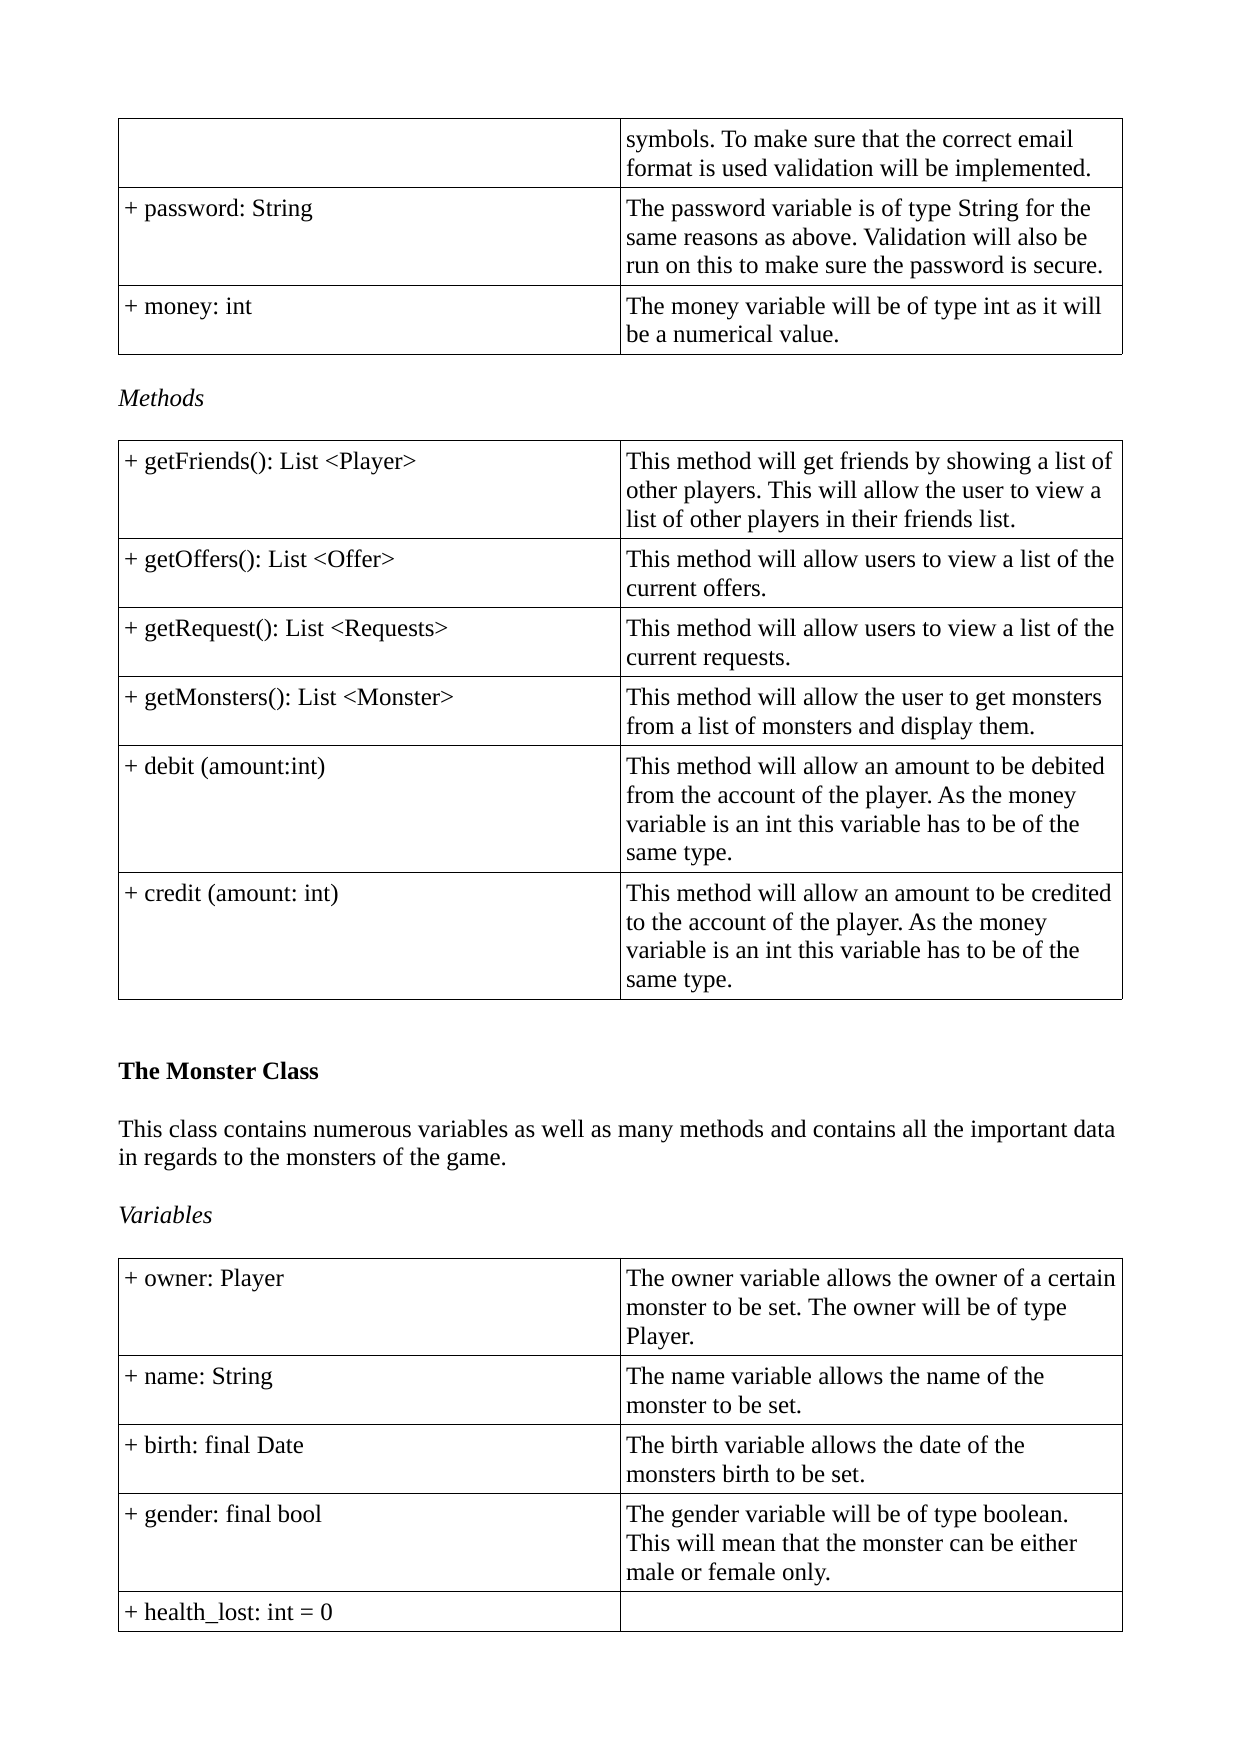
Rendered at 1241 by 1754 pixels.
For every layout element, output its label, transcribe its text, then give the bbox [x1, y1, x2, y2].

table_cell The gender variable will be of type boolean. This will mean that the monster can be either male or female only. [621, 1494, 1122, 1591]
table_cell [119, 119, 620, 187]
table_header This method will get friends by showing a list of other players. This will allow the user to view a list of other players in their friends list. [621, 441, 1122, 538]
table_header + owner: Player [119, 1259, 620, 1355]
table_cell + money: int [119, 286, 620, 354]
table_cell The birth variable allows the date of the monsters birth to be set. [621, 1425, 1122, 1493]
table_header + getFriends(): List <Player> [119, 441, 620, 538]
text Methods [118, 383, 1122, 412]
text The Monster Class [118, 1056, 1122, 1085]
table_cell + password: String [119, 188, 620, 285]
table_cell The money variable will be of type int as it will be a numerical value. [621, 286, 1122, 354]
table_cell symbols. To make sure that the correct email format is used validation will be implemented. [621, 119, 1122, 187]
table_cell This method will allow users to view a list of the current requests. [621, 608, 1122, 676]
text This class contains numerous variables as well as many methods and contains all the important data in regards to the monsters of the game. [118, 1114, 1122, 1171]
table_cell The name variable allows the name of the monster to be set. [621, 1356, 1122, 1424]
table_cell The password variable is of type String for the same reasons as above. Validation will also be run on this to make sure the password is secure. [621, 188, 1122, 285]
table_cell This method will allow the user to get monsters from a list of monsters and display them. [621, 677, 1122, 745]
table_cell This method will allow an amount to be credited to the account of the player. As the money variable is an int this variable has to be of the same type. [621, 873, 1122, 998]
table_cell This method will allow an amount to be debited from the account of the player. As the money variable is an int this variable has to be of the same type. [621, 746, 1122, 872]
table_cell + getMonsters(): List <Monster> [119, 677, 620, 745]
table_cell + getRequest(): List <Requests> [119, 608, 620, 676]
table_header The owner variable allows the owner of a certain monster to be set. The owner will be of type Player. [621, 1259, 1122, 1355]
table_cell + credit (amount: int) [119, 873, 620, 998]
table_cell + gender: final bool [119, 1494, 620, 1591]
text Variables [118, 1200, 1122, 1229]
table_cell + getOffers(): List <Offer> [119, 539, 620, 607]
table_cell This method will allow users to view a list of the current offers. [621, 539, 1122, 607]
table_cell + debit (amount:int) [119, 746, 620, 872]
table_cell + health_lost: int = 0 [119, 1592, 620, 1631]
table_cell [621, 1592, 1122, 1631]
table_cell + birth: final Date [119, 1425, 620, 1493]
table_cell + name: String [119, 1356, 620, 1424]
